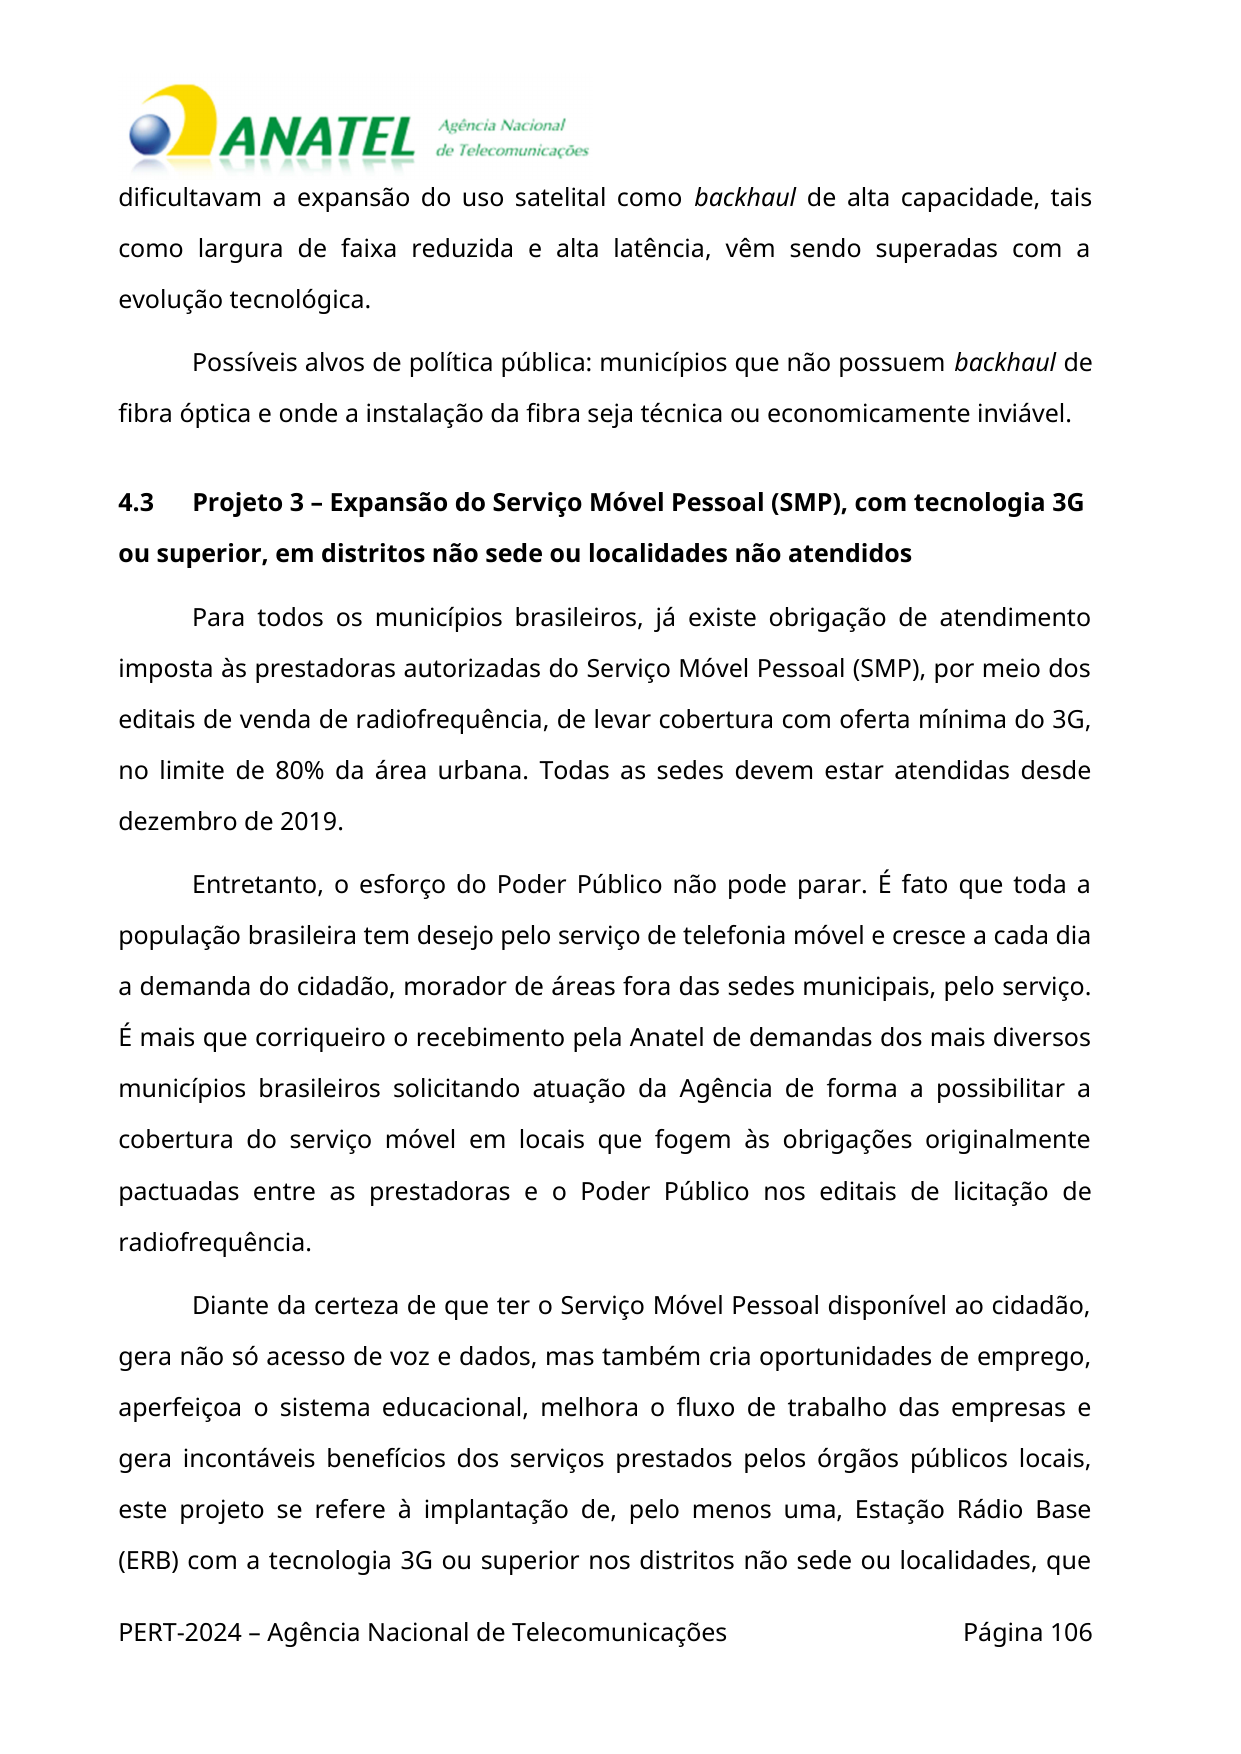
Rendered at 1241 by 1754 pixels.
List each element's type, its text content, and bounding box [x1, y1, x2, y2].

text Possíveis alvos de política pública: municípios que não possuem backhaul de fibra óptica e onde a instalação da fibra seja técnica ou economicamente inviável. [118, 345, 1093, 430]
text Entretanto, o esforço do Poder Público não pode parar. É fato que toda a população brasileira tem desejo pelo serviço de telefonia móvel e cresce a cada dia a demanda do cidadão, morador de áreas fora das sedes municipais, pelo serviço. É mais que corriqueiro o recebimento pela Anatel de demandas dos mais diversos municípios brasileiros solicitando atuação da Agência de forma a possibilitar a cobertura do serviço móvel em locais que fogem às obrigações originalmente pactuadas entre as prestadoras e o Poder Público nos editais de licitação de radiofrequência. [118, 867, 1093, 1258]
text dificultavam a expansão do uso satelital como backhaul de alta capacidade, tais como largura de faixa reduzida e alta latência, vêm sendo superadas com a evolução tecnológica. [118, 179, 1093, 316]
text Para todos os municípios brasileiros, já existe obrigação de atendimento imposta às prestadoras autorizadas do Serviço Móvel Pessoal (SMP), por meio dos editais de venda de radiofrequência, de levar cobertura com oferta mínima do 3G, no limite de 80% da área urbana. Todas as sedes devem estar atendidas desde dezembro de 2019. [118, 599, 1093, 837]
subtitle 4.3 Projeto 3 – Expansão do Serviço Móvel Pessoal (SMP), com tecnologia 3G ou superior, em distritos não sede ou localidades não atendidos [118, 485, 1093, 570]
text Diante da certeza de que ter o Serviço Móvel Pessoal disponível ao cidadão, gera não só acesso de voz e dados, mas também cria oportunidades de emprego, aperfeiçoa o sistema educacional, melhora o fluxo de trabalho das empresas e gera incontáveis benefícios dos serviços prestados pelos órgãos públicos locais, este projeto se refere à implantação de, pelo menos uma, Estação Rádio Base (ERB) com a tecnologia 3G ou superior nos distritos não sede ou localidades, que [118, 1288, 1093, 1577]
